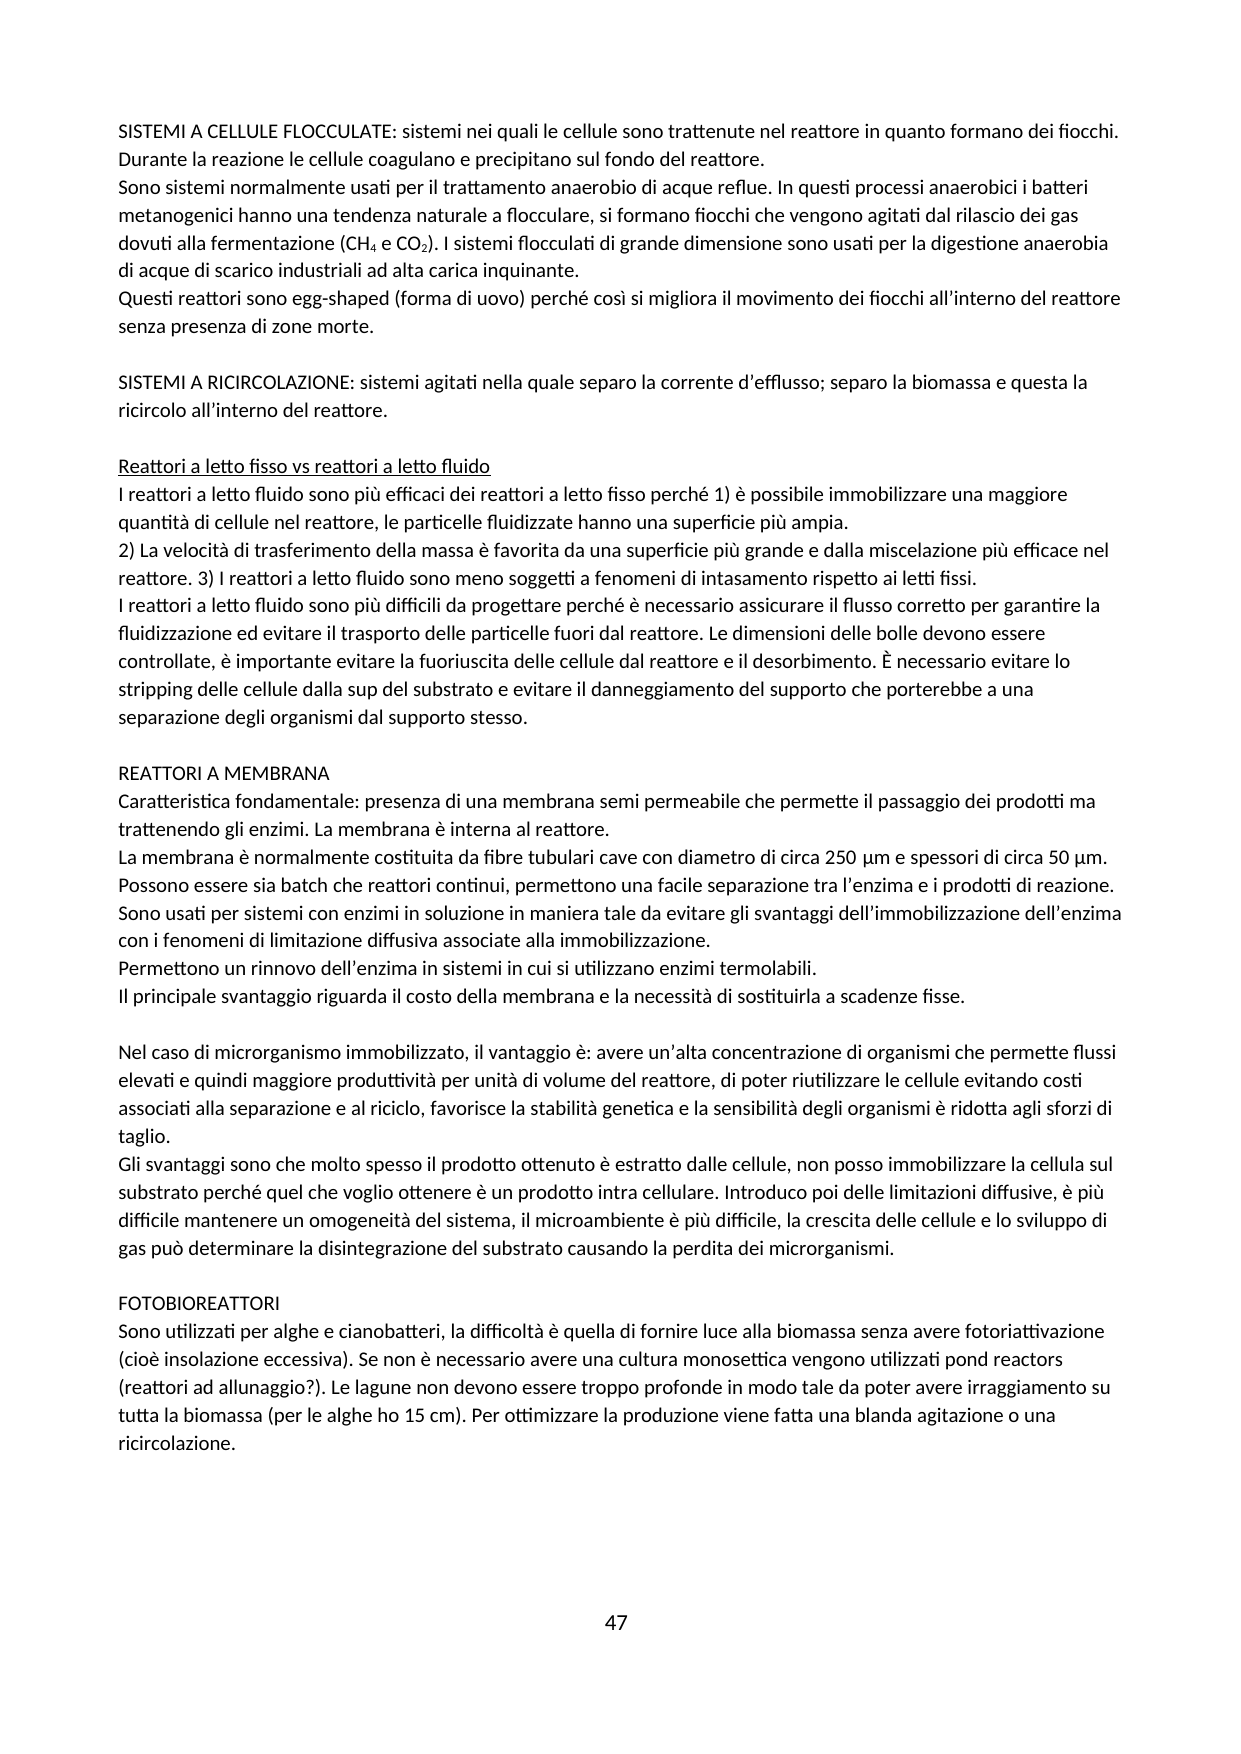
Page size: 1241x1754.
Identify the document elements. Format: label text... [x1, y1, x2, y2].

text I reattori a letto fluido sono più difficili da progettare perché è necessario assicurare il flusso corretto per garantire la fluidizzazione ed evitare il trasporto delle particelle fuori dal reattore. Le dimensioni delle bolle devono essere controllate, è importante evitare la fuoriuscita delle cellule dal reattore e il desorbimento. È necessario evitare lo stripping delle cellule dalla sup del substrato e evitare il danneggiamento del supporto che porterebbe a una separazione degli organismi dal supporto stesso. REATTORI A MEMBRANA Caratteristica fondamentale: presenza di una membrana semi permeabile che permette il passaggio dei prodotti ma trattenendo gli enzimi. La membrana è interna al reattore. La membrana è normalmente costituita da fibre tubulari cave con diametro di circa 250 μm e spessori di circa 50 μm. Possono essere sia batch che reattori continui, permettono una facile separazione tra l’enzima e i prodotti di reazione. [118, 593, 1124, 897]
text Sono usati per sistemi con enzimi in soluzione in maniera tale da evitare gli svantaggi dell’immobilizzazione dell’enzima con i fenomeni di limitazione diffusiva associate alla immobilizzazione. Permettono un rinnovo dell’enzima in sistemi in cui si utilizzano enzimi termolabili. Il principale svantaggio riguarda il costo della membrana e la necessità di sostituirla a scadenze fisse. Nel caso di microrganismo immobilizzato, il vantaggio è: avere un’alta concentrazione di organismi che permette flussi elevati e quindi maggiore produttività per unità di volume del reattore, di poter riutilizzare le cellule evitando costi associati alla separazione e al riciclo, favorisce la stabilità genetica e la sensibilità degli organismi è ridotta agli sforzi di taglio. Gli svantaggi sono che molto spesso il prodotto ottenuto è estratto dalle cellule, non posso immobilizzare la cellula sul substrato perché quel che voglio ottenere è un prodotto intra cellulare. Introduco poi delle limitazioni diffusive, è più difficile mantenere un omogeneità del sistema, il microambiente è più difficile, la crescita delle cellule e lo sviluppo di gas può determinare la disintegrazione del substrato causando la perdita dei microrganismi. FOTOBIOREATTORI Sono utilizzati per alghe e cianobatteri, la difficoltà è quella di fornire luce alla biomassa senza avere fotoriattivazione (cioè insolazione eccessiva). Se non è necessario avere una cultura monosettica vengono utilizzati pond reactors (reattori ad allunaggio?). Le lagune non devono essere troppo profonde in modo tale da poter avere irraggiamento su tutta la biomassa (per le alghe ho 15 cm). Per ottimizzare la produzione viene fatta una blanda agitazione o una ricircolazione. [118, 900, 1124, 1567]
text SISTEMI A CELLULE FLOCCULATE: sistemi nei quali le cellule sono trattenute nel reattore in quanto formano dei fiocchi. Durante la reazione le cellule coagulano e precipitano sul fondo del reattore. Sono sistemi normalmente usati per il trattamento anaerobio di acque reflue. In questi processi anaerobici i batteri metanogenici hanno una tendenza naturale a flocculare, si formano fiocchi che vengono agitati dal rilascio dei gas dovuti alla fermentazione (CH4 e CO2). I sistemi flocculati di grande dimensione sono usati per la digestione anaerobia di acque di scarico industriali ad alta carica inquinante. Questi reattori sono egg-shaped (forma di uovo) perché così si migliora il movimento dei fiocchi all’interno del reattore senza presenza di zone morte. SISTEMI A RICIRCOLAZIONE: sistemi agitati nella quale separo la corrente d’efflusso; separo la biomassa e questa la ricircolo all’interno del reattore. Reattori a letto fisso vs reattori a letto fluido I reattori a letto fluido sono più efficaci dei reattori a letto fisso perché 1) è possibile immobilizzare una maggiore quantità di cellule nel reattore, le particelle fluidizzate hanno una superficie più ampia. 2) La velocità di trasferimento della massa è favorita da una superficie più grande e dalla miscelazione più efficace nel reattore. 3) I reattori a letto fluido sono meno soggetti a fenomeni di intasamento rispetto ai letti fissi. [118, 118, 1124, 590]
